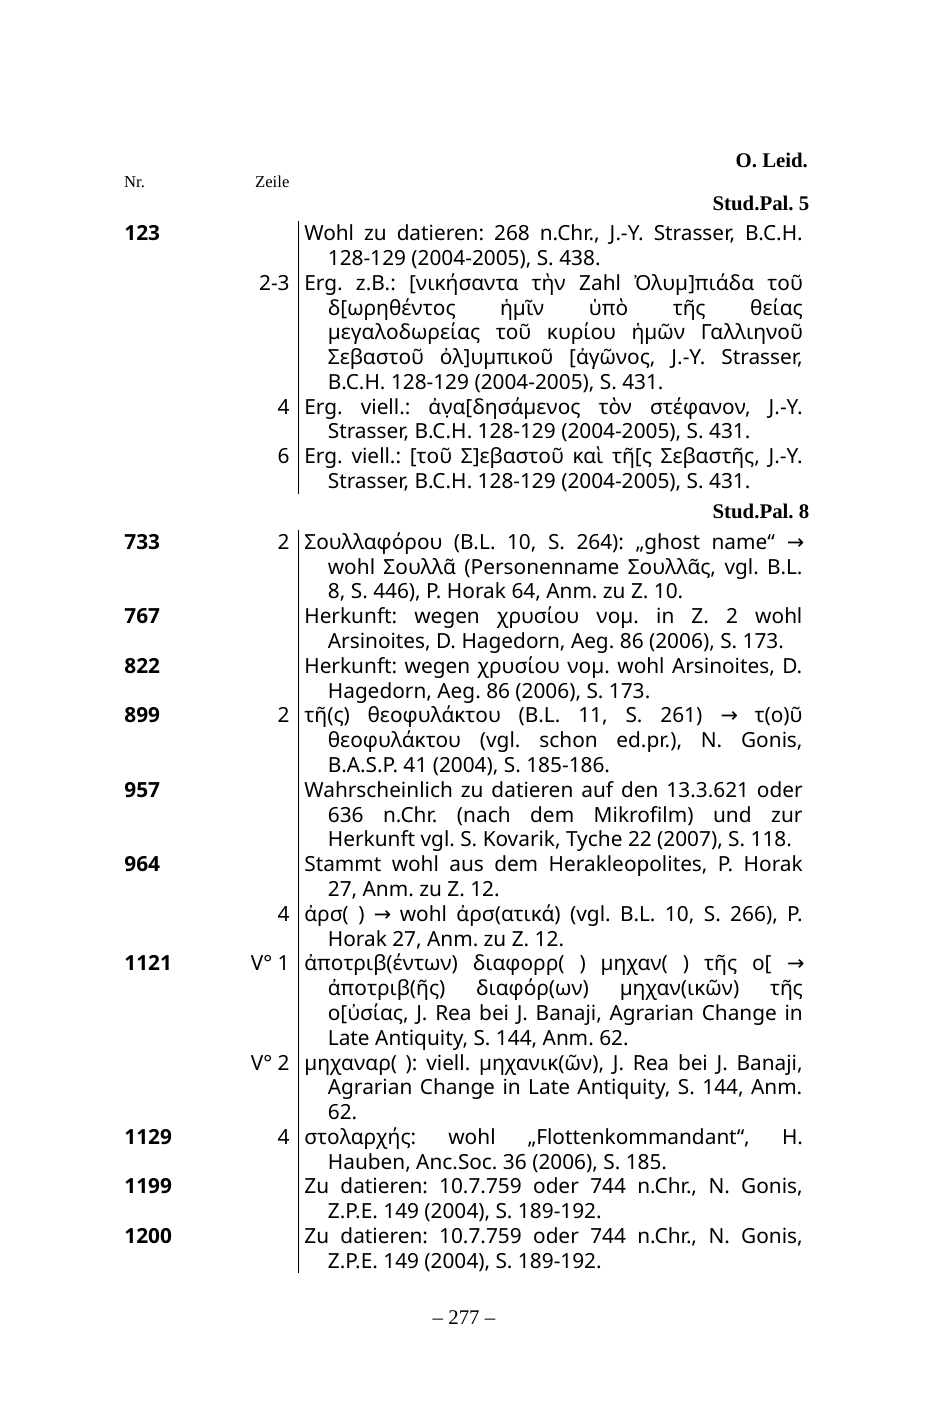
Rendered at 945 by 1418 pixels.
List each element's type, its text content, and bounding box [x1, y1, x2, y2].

table_cell Herkunft: wegen χρυσίου νομ. in Z. 2 wohl Arsinoites, D. Hagedorn, Aeg. 86 (2006), S. 173. [299, 604, 809, 653]
table_cell 4 [207, 901, 298, 951]
table_cell 964 [118, 852, 298, 901]
table_header Σουλλαφόρου (B.L. 10, S. 264): „ghost name“ → wohl Σουλλᾶ (Personenname Σουλλᾶς, vgl. B.L. 8, S. 446), P. Horak 64, Anm. zu Z. 10. [299, 530, 809, 604]
table_cell Erg. viell.: ἀν̣α[δησάμενος τὸν στέφανον, J.-Y. Strasser, B.C.H. 128-129 (2004-2005), S. 431. [299, 394, 809, 444]
table_cell V° 1 [207, 951, 298, 1050]
table_cell Wahrscheinlich zu datieren auf den 13.3.621 oder 636 n.Chr. (nach dem Mikrofilm) und zur Herkunft vgl. S. Kovarik, Tyche 22 (2007), S. 118. [299, 778, 809, 852]
table_header 2 [207, 530, 298, 604]
table_cell 2-3 [207, 270, 298, 394]
table_cell 1199 [118, 1174, 298, 1224]
subtitle Stud.Pal. 5 [118, 191, 809, 215]
table_cell 767 [118, 604, 298, 653]
table_cell Zu datieren: 10.7.759 oder 744 n.Chr., N. Gonis, Z.P.E. 149 (2004), S. 189-192. [299, 1224, 809, 1273]
table_cell [118, 444, 207, 493]
table_cell Zu datieren: 10.7.759 oder 744 n.Chr., N. Gonis, Z.P.E. 149 (2004), S. 189-192. [299, 1174, 809, 1224]
table_cell [118, 901, 207, 951]
table_cell 1129 [118, 1125, 207, 1174]
table_cell 1200 [118, 1224, 298, 1273]
table_cell μηχαναρ( ): viell. μηχανικ(ῶν), J. Rea bei J. Banaji, Agrarian Change in Late Antiquity, S. 144, Anm. 62. [299, 1050, 809, 1124]
subtitle Stud.Pal. 8 [118, 499, 809, 523]
table_cell 2 [207, 703, 298, 777]
table_cell Stammt wohl aus dem Herakleopolites, P. Horak 27, Anm. zu Z. 12. [299, 852, 809, 901]
table_cell V° 2 [207, 1050, 298, 1124]
table_cell Erg. z.B.: [νικήσαντα τὴν Zahl Ὀλυμ]πιάδα τοῦ δ[ωρηθέντος ἡμῖν ὑπὸ τῆς θείας μεγαλοδωρείας τοῦ κυρίου ἡμῶν Γαλλιηνοῦ Σεβαστοῦ ὀλ]υμπικοῦ [ἀγῶνος, J.-Y. Strasser, B.C.H. 128-129 (2004-2005), S. 431. [299, 270, 809, 394]
table_cell τῆ(ς) θεοφυλάκτου (B.L. 11, S. 261) → τ(ο)ῦ θεοφυλάκτου (vgl. schon ed.pr.), N. Gonis, B.A.S.P. 41 (2004), S. 185-186. [299, 703, 809, 777]
table_cell 822 [118, 654, 298, 703]
table_cell 6 [207, 444, 298, 493]
table_cell [118, 1050, 207, 1124]
table_header 123 [118, 221, 298, 270]
table_cell [118, 270, 207, 394]
table_cell 957 [118, 778, 298, 852]
table_cell ἀρσ( ) → wohl ἀρσ(ατικά) (vgl. B.L. 10, S. 266), P. Horak 27, Anm. zu Z. 12. [299, 901, 809, 951]
table_cell 4 [207, 1125, 298, 1174]
table_header 733 [118, 530, 207, 604]
table_cell στολαρχής: wohl „Flottenkommandant“, H. Hauben, Anc.Soc. 36 (2006), S. 185. [299, 1125, 809, 1174]
table_cell 1121 [118, 951, 207, 1050]
table_cell 899 [118, 703, 207, 777]
table_cell Herkunft: wegen χρυσίου νομ. wohl Arsinoites, D. Hagedorn, Aeg. 86 (2006), S. 173. [299, 654, 809, 703]
table_cell [118, 394, 207, 444]
table_cell Erg. viell.: [τοῦ Σ]εβαστοῦ καὶ τῆ[ς Σεβαστῆς, J.-Y. Strasser, B.C.H. 128-129 (2004-2005), S. 431. [299, 444, 809, 493]
table_header Wohl zu datieren: 268 n.Chr., J.-Y. Strasser, B.C.H. 128-129 (2004-2005), S. 438. [299, 221, 809, 270]
table_cell ἀποτριβ(έντων) διαφορρ( ) μηχαν( ) τῆς ο[ → ἀποτριβ(ῆς) διαφόρ(ων) μηχαν(ικῶν) τῆς ο[ὐσίας, J. Rea bei J. Banaji, Agrarian Change in Late Antiquity, S. 144, Anm. 62. [299, 951, 809, 1050]
table_cell 4 [207, 394, 298, 444]
